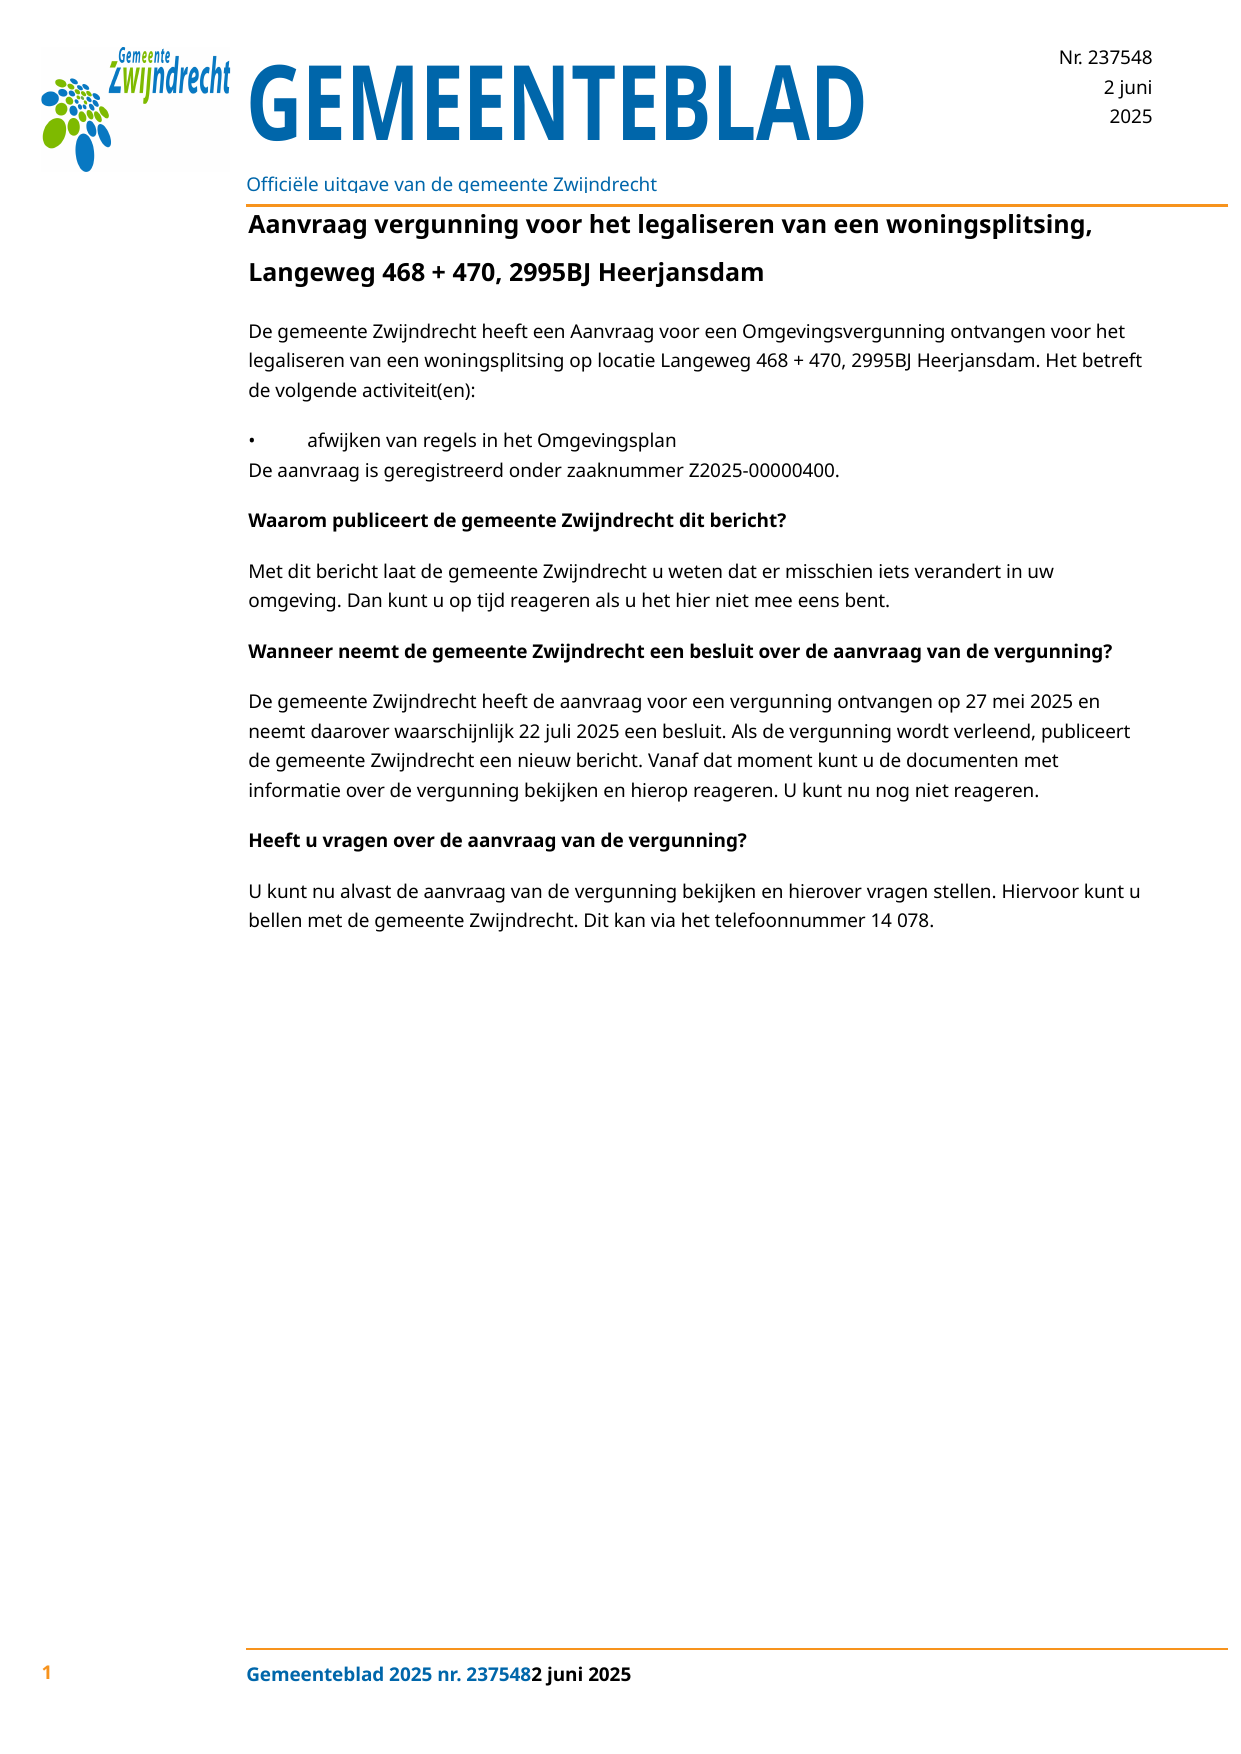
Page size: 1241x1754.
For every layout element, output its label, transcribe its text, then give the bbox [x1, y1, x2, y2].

text Aanvraag vergunning voor het legaliseren van een woningsplitsing, Langeweg 468 + 470, 2995BJ Heerjansdam [248, 207, 1152, 288]
text De aanvraag is geregistreerd onder zaaknummer Z2025-00000400. [248, 457, 1152, 483]
text De gemeente Zwijndrecht heeft een Aanvraag voor een Omgevingsvergunning ontvangen voor het legaliseren van een woningsplitsing op locatie Langeweg 468 + 470, 2995BJ Heerjansdam. Het betreft de volgende activiteit(en): [248, 318, 1152, 403]
text U kunt nu alvast de aanvraag van de vergunning bekijken en hierover vragen stellen. Hiervoor kunt u bellen met de gemeente Zwijndrecht. Dit kan via het telefoonnummer 14 078. [248, 878, 1152, 933]
text Met dit bericht laat de gemeente Zwijndrecht u weten dat er misschien iets verandert in uw omgeving. Dan kunt u op tijd reageren als u het hier niet mee eens bent. [248, 558, 1152, 613]
text De gemeente Zwijndrecht heeft de aanvraag voor een vergunning ontvangen op 27 mei 2025 en neemt daarover waarschijnlijk 22 juli 2025 een besluit. Als de vergunning wordt verleend, publiceert de gemeente Zwijndrecht een nieuw bericht. Vanaf dat moment kunt u de documenten met informatie over de vergunning bekijken en hierop reageren. U kunt nu nog niet reageren. [248, 688, 1152, 803]
text Waarom publiceert de gemeente Zwijndrecht dit bericht? [248, 507, 1152, 533]
list afwijken van regels in het Omgevingsplan [248, 427, 1152, 453]
text Heeft u vragen over de aanvraag van de vergunning? [248, 827, 1152, 853]
picture [41, 47, 231, 172]
text Wanneer neemt de gemeente Zwijndrecht een besluit over de aanvraag van de vergunning? [248, 638, 1152, 664]
